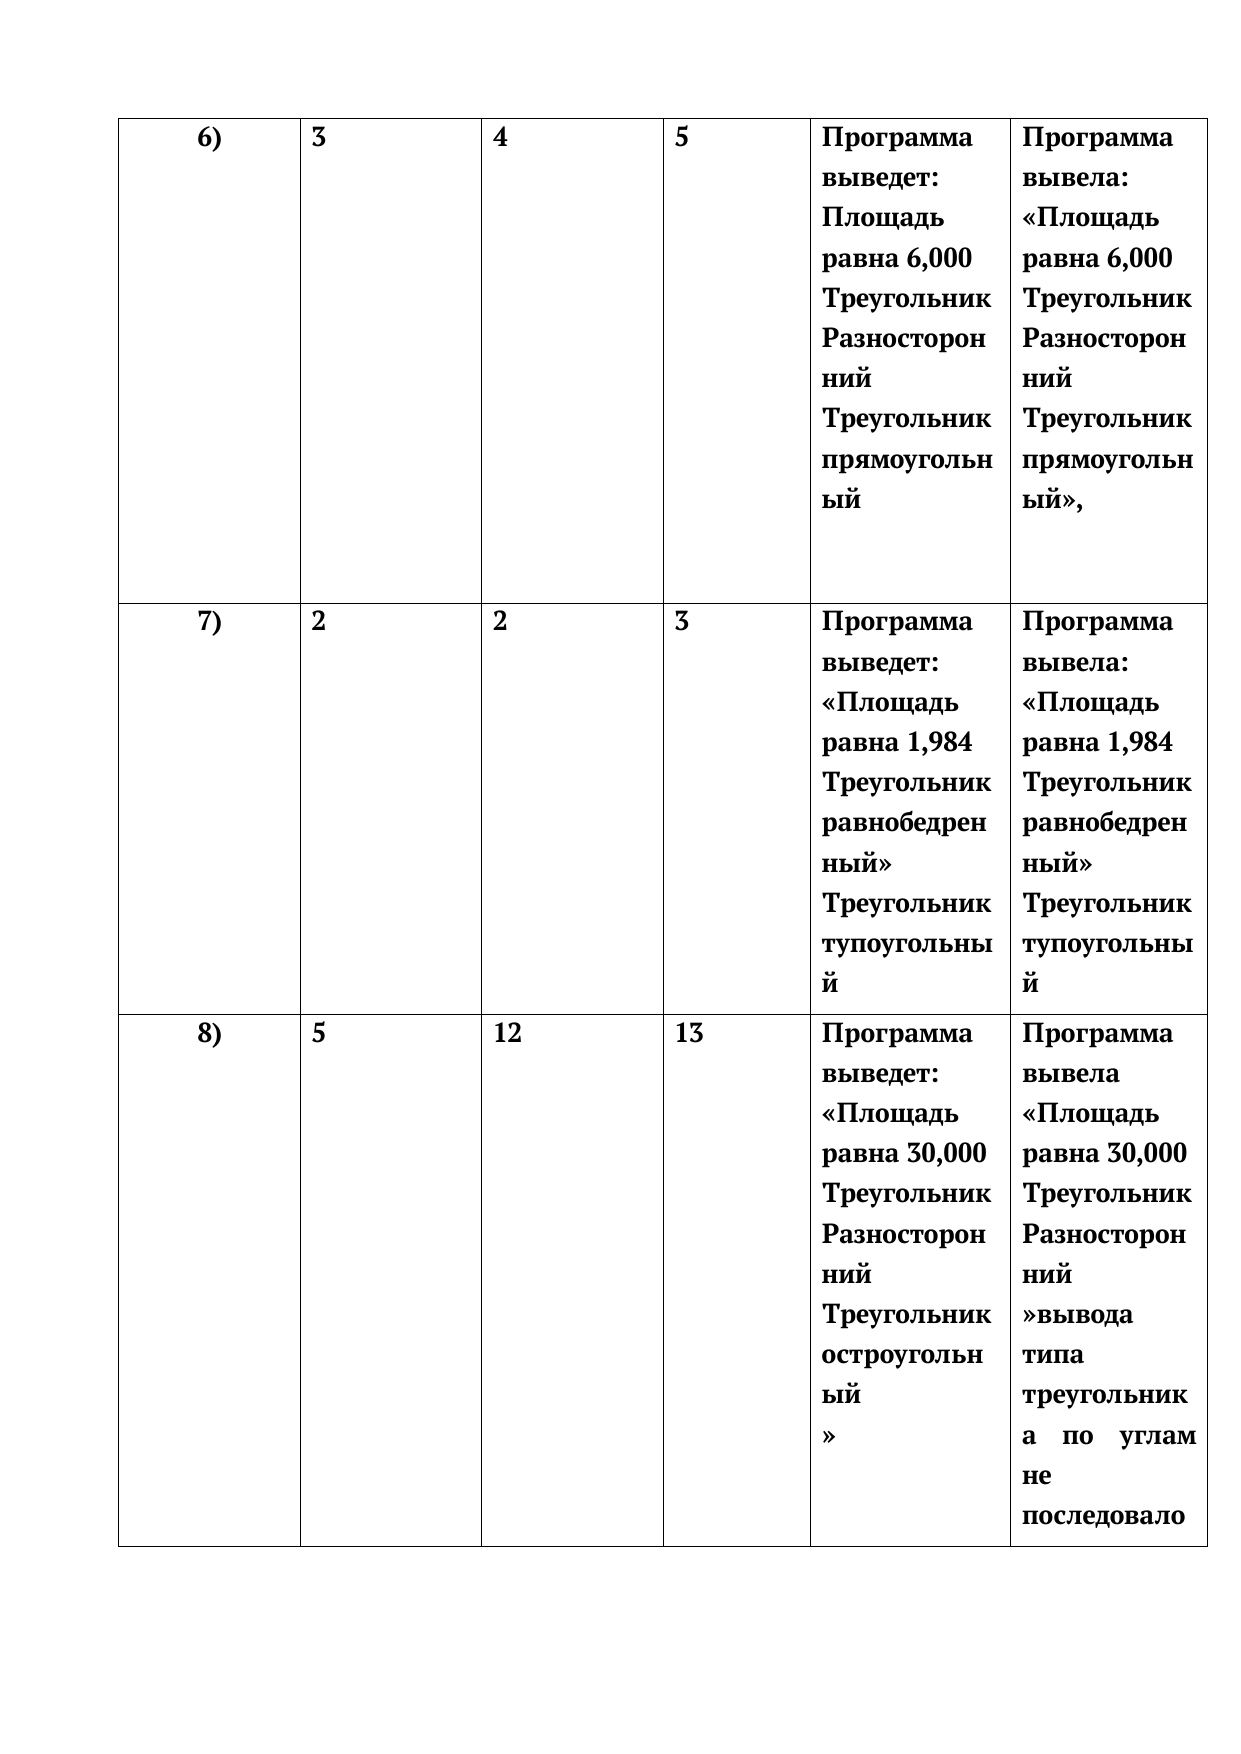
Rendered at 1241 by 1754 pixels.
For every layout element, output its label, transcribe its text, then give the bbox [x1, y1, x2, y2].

table_cell 8) [119, 1015, 300, 1546]
table_cell 5 [664, 119, 810, 602]
table_cell Программа вывела «Площадь равна 30,000 Треугольник Разносторонний »вывода типа треугольника по углам не последовало [1011, 1015, 1207, 1546]
table_cell 2 [301, 604, 481, 1014]
table_cell 12 [482, 1015, 663, 1546]
table_cell 13 [664, 1015, 810, 1546]
table_cell Программа вывела: «Площадь равна 6,000 Треугольник Разносторонний Треугольник прямоугольный», [1011, 119, 1207, 602]
table_cell 3 [664, 604, 810, 1014]
table_cell 6) [119, 119, 300, 602]
table_cell Программа выведет: Площадь равна 6,000 Треугольник Разносторонний Треугольник прямоугольный [811, 119, 1010, 602]
table_cell 5 [301, 1015, 481, 1546]
table_cell 2 [482, 604, 663, 1014]
table_cell 3 [301, 119, 481, 602]
table_cell Программа вывела: «Площадь равна 1,984 Треугольник равнобедренный» Треугольник тупоугольный [1011, 604, 1207, 1014]
table_cell 4 [482, 119, 663, 602]
table_cell 7) [119, 604, 300, 1014]
table_cell Программа выведет: «Площадь равна 30,000 Треугольник Разносторонний Треугольник остроугольный » [811, 1015, 1010, 1546]
table_cell Программа выведет: «Площадь равна 1,984 Треугольник равнобедренный» Треугольник тупоугольный [811, 604, 1010, 1014]
